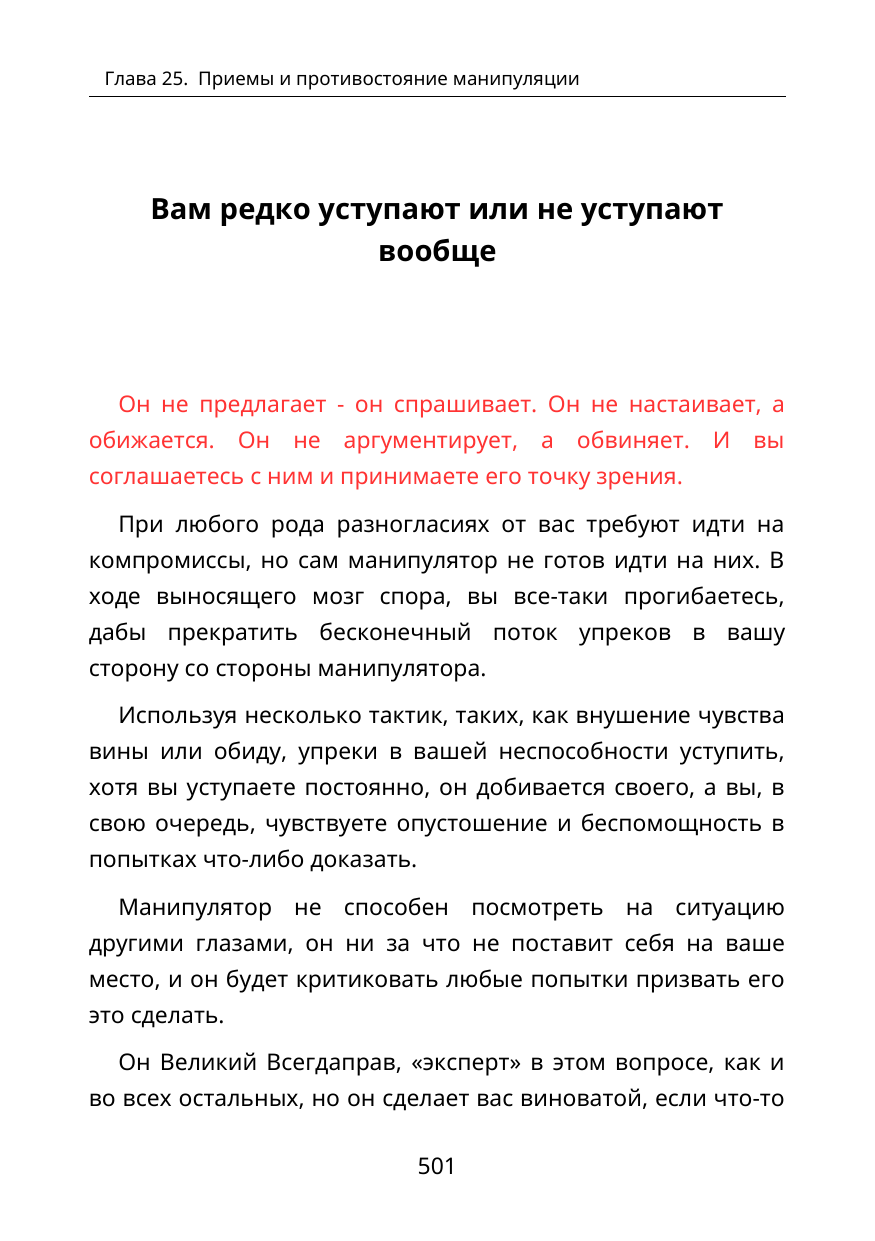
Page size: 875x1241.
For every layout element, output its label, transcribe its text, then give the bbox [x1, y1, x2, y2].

text Он не предлагает - он спрашивает. Он не настаивает, а обижается. Он не аргументирует, а обвиняет. И вы соглашаетесь с ним и принимаете его точку зрения. [88, 388, 786, 491]
text Манипулятор не способен посмотреть на ситуацию другими глазами, он ни за что не поставит себя на ваше место, и он будет критиковать любые попытки призвать его это сделать. [88, 891, 786, 1030]
subtitle Вам редко уступают или не уступают вообще [88, 185, 786, 270]
text При любого рода разногласиях от вас требуют идти на компромиссы, но сам манипулятор не готов идти на них. В ходе выносящего мозг спора, вы все-таки прогибаетесь, дабы прекратить бесконечный поток упреков в вашу сторону со стороны манипулятора. [88, 508, 786, 683]
text Используя несколько тактик, таких, как внушение чувства вины или обиду, упреки в вашей неспособности уступить, хотя вы уступаете постоянно, он добивается своего, а вы, в свою очередь, чувствуете опустошение и беспомощность в попытках что-либо доказать. [88, 699, 786, 874]
text Он Великий Всегдаправ, «эксперт» в этом вопросе, как и во всех остальных, но он сделает вас виноватой, если что-то [88, 1046, 786, 1113]
